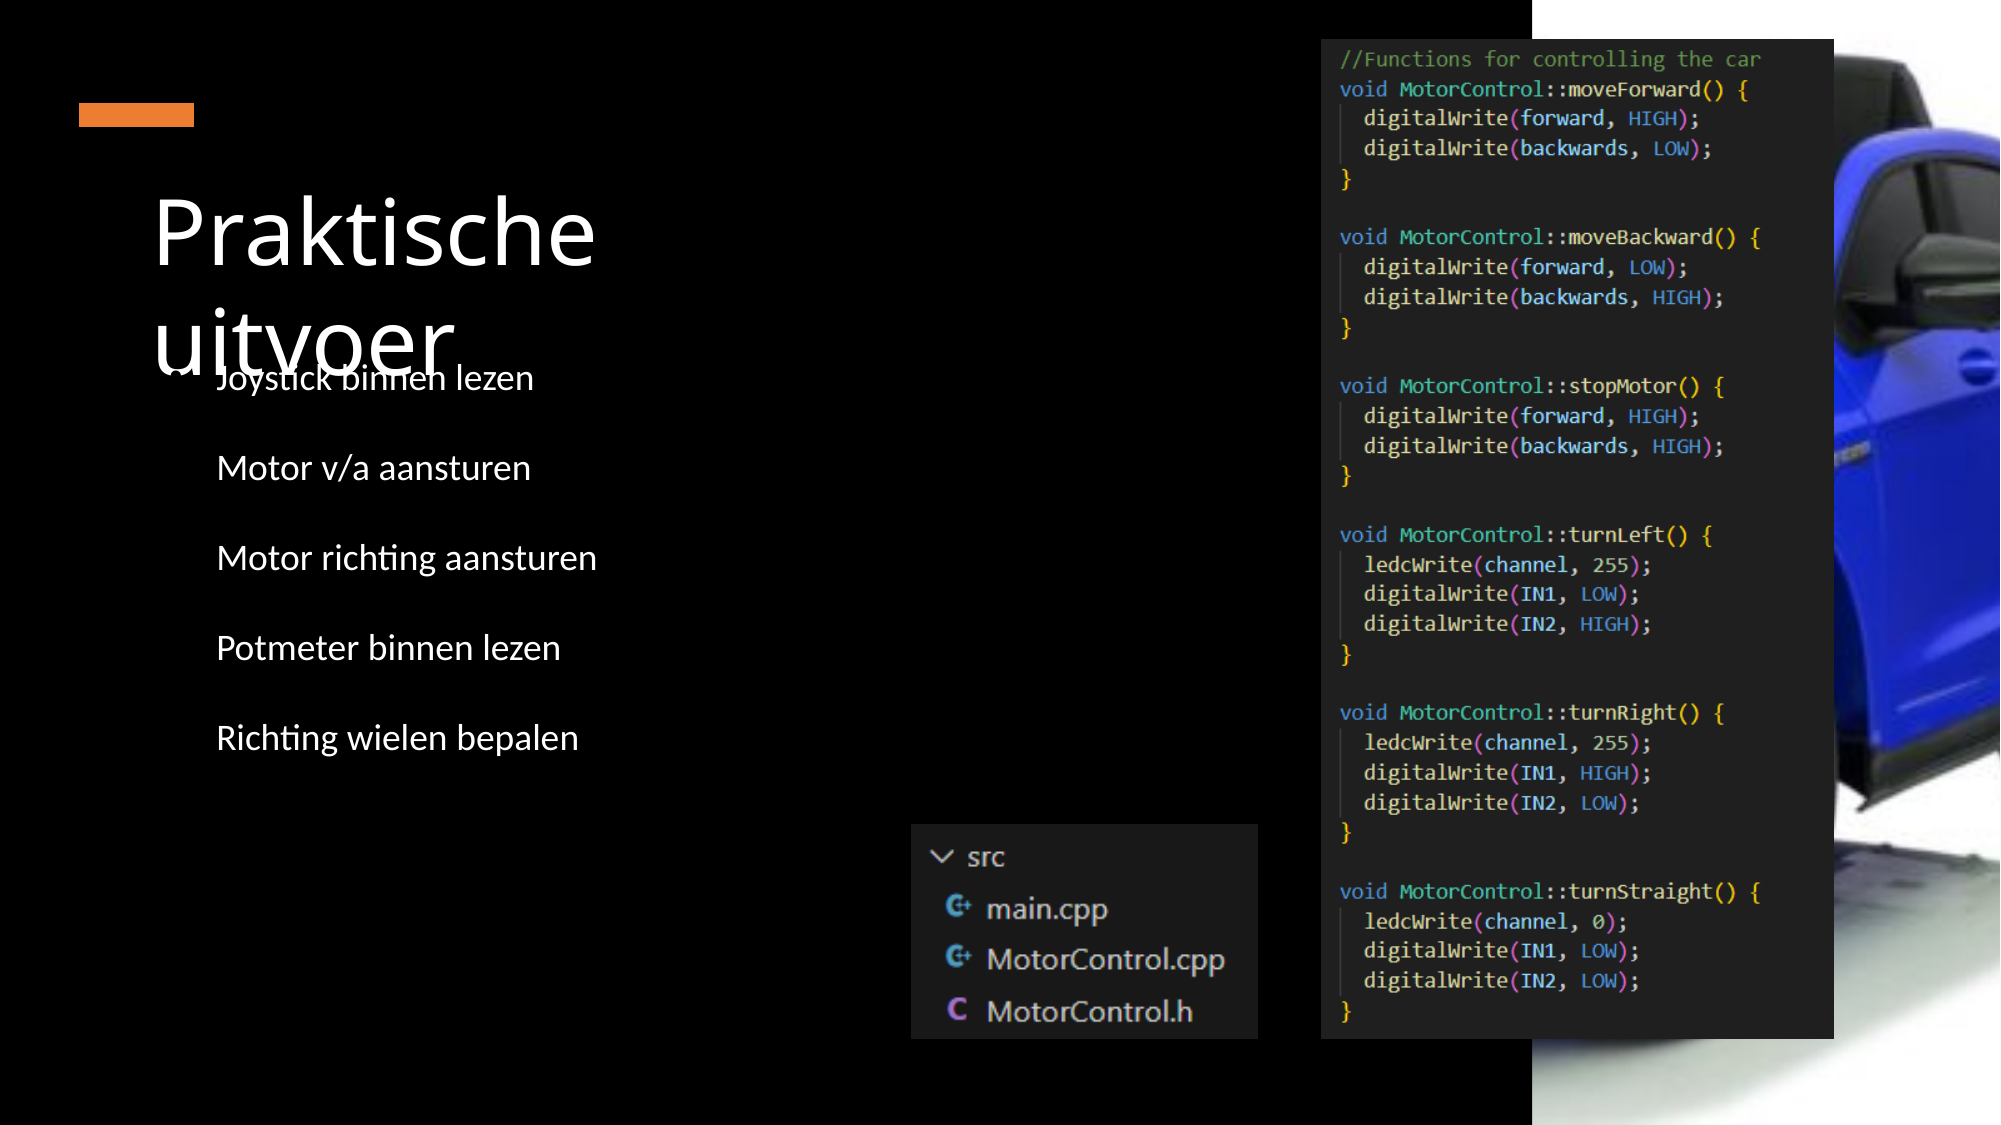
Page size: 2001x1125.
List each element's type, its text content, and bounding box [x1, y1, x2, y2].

picture [1321, 0, 2000, 1125]
text_box Praktische uitvoer [136, 166, 895, 293]
text_box Joystick binnen lezen Motor v/a aansturen Motor richting aansturen Potmeter binnen lezen Richting wielen bepalen [154, 345, 898, 770]
picture [911, 824, 1258, 1039]
text_box [0, 0, 1532, 1125]
